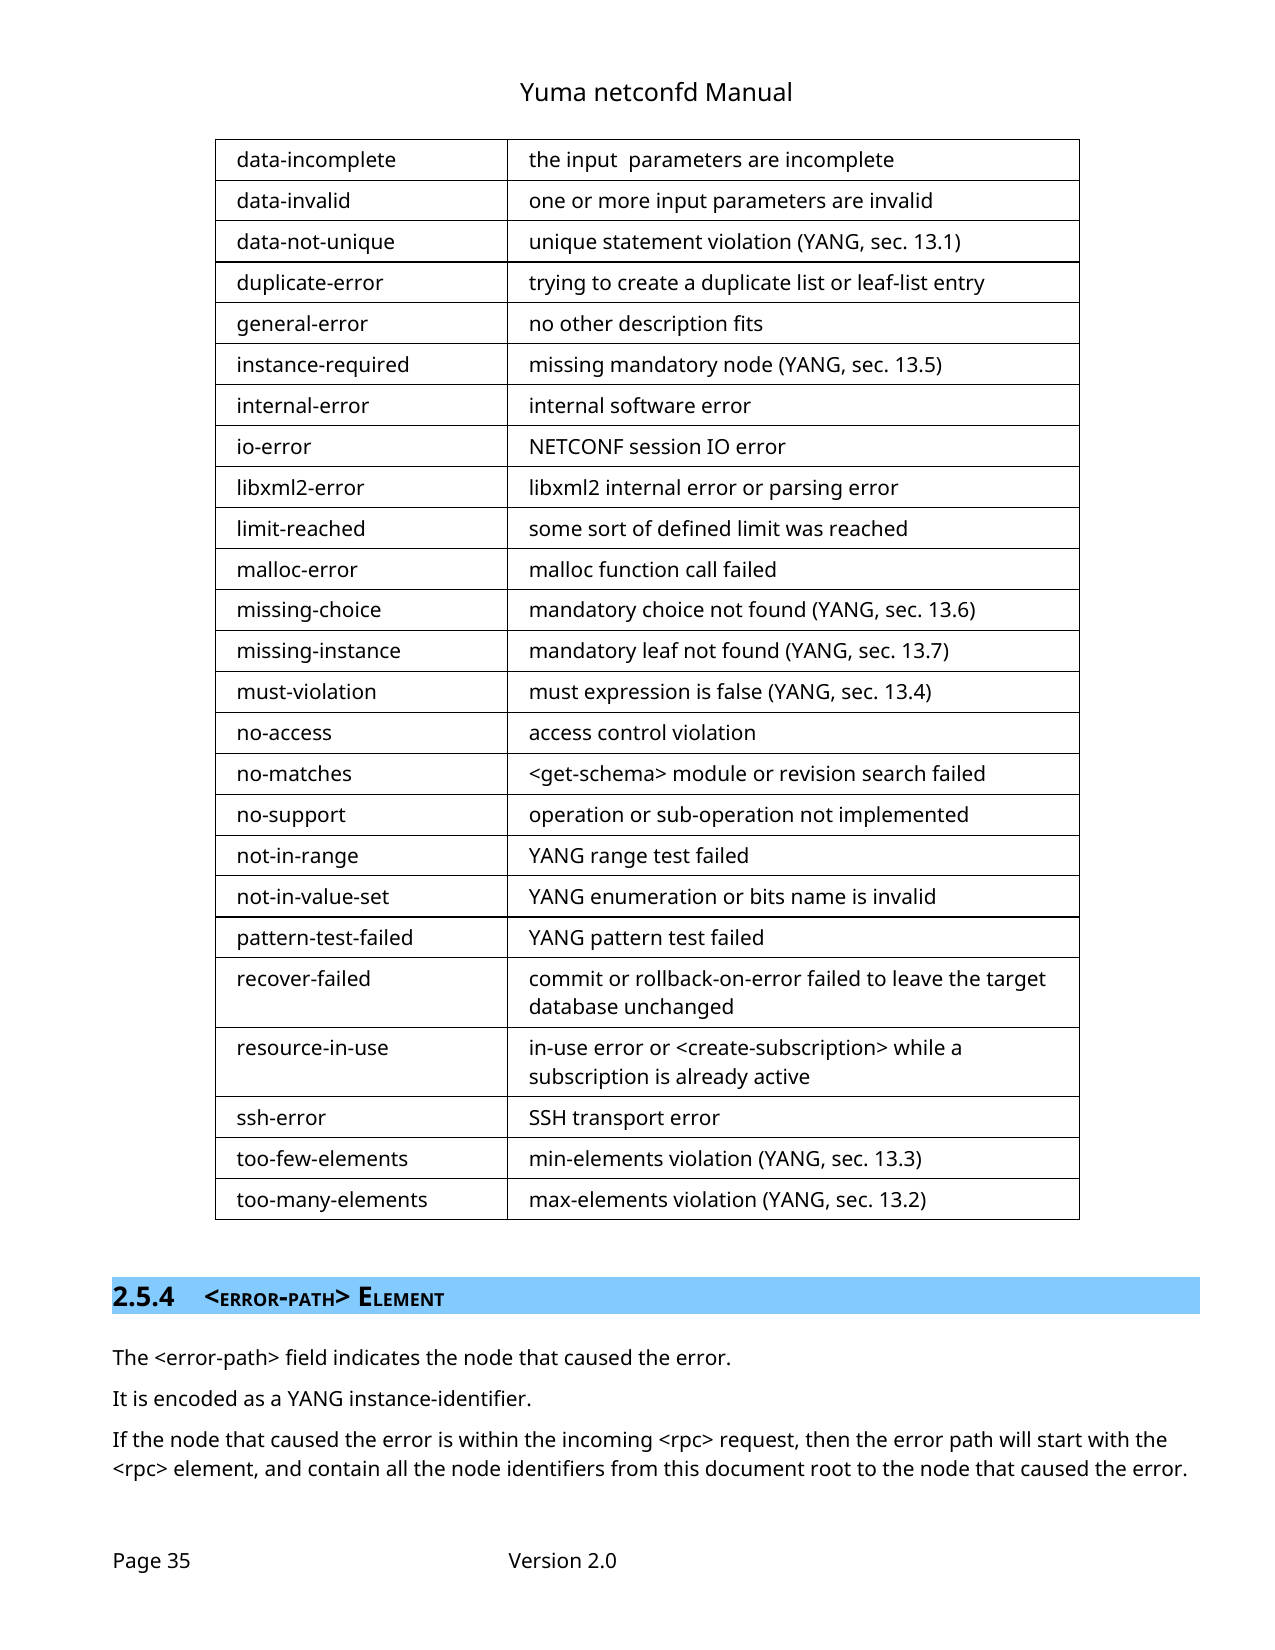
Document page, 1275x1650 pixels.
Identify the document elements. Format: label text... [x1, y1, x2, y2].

text It is encoded as a YANG instance-identifier. [112, 1384, 1200, 1413]
table_cell resource-in-use [216, 1028, 507, 1096]
table_cell max-elements violation (YANG, sec. 13.2) [508, 1179, 1079, 1219]
table_cell NETCONF session IO error [508, 426, 1079, 466]
table_cell no-support [216, 795, 507, 834]
table_cell duplicate-error [216, 263, 507, 302]
table_cell limit-reached [216, 508, 507, 548]
table_cell missing-instance [216, 631, 507, 671]
table_cell one or more input parameters are invalid [508, 181, 1079, 220]
table_cell no other description fits [508, 303, 1079, 343]
table_cell io-error [216, 426, 507, 466]
table_cell recover-failed [216, 958, 507, 1027]
table_cell trying to create a duplicate list or leaf-list entry [508, 263, 1079, 302]
table_cell data-incomplete [216, 140, 507, 179]
table_cell YANG range test failed [508, 836, 1079, 875]
table_cell internal-error [216, 385, 507, 425]
table_cell libxml2-error [216, 467, 507, 507]
table_cell too-many-elements [216, 1179, 507, 1219]
table_cell missing mandatory node (YANG, sec. 13.5) [508, 344, 1079, 384]
table_cell missing-choice [216, 590, 507, 630]
table_cell the input parameters are incomplete [508, 140, 1079, 179]
table_cell malloc-error [216, 549, 507, 589]
table_cell must-violation [216, 672, 507, 712]
table_cell commit or rollback-on-error failed to leave the target database unchanged [508, 958, 1079, 1027]
table_cell mandatory choice not found (YANG, sec. 13.6) [508, 590, 1079, 630]
table_cell <get-schema> module or revision search failed [508, 754, 1079, 793]
table_cell internal software error [508, 385, 1079, 425]
table_cell instance-required [216, 344, 507, 384]
table_cell malloc function call failed [508, 549, 1079, 589]
table_cell unique statement violation (YANG, sec. 13.1) [508, 221, 1079, 261]
table_cell not-in-value-set [216, 876, 507, 916]
table_cell no-access [216, 713, 507, 753]
table_cell some sort of defined limit was reached [508, 508, 1079, 548]
table_cell YANG enumeration or bits name is invalid [508, 876, 1079, 916]
table_cell operation or sub-operation not implemented [508, 795, 1079, 834]
table_cell SSH transport error [508, 1097, 1079, 1137]
table_cell libxml2 internal error or parsing error [508, 467, 1079, 507]
table_cell access control violation [508, 713, 1079, 753]
table_cell mandatory leaf not found (YANG, sec. 13.7) [508, 631, 1079, 671]
subtitle <error-path> Element [112, 1277, 1200, 1314]
table_cell in-use error or <create-subscription> while a subscription is already active [508, 1028, 1079, 1096]
table_cell not-in-range [216, 836, 507, 875]
table_cell min-elements violation (YANG, sec. 13.3) [508, 1138, 1079, 1178]
table_cell pattern-test-failed [216, 918, 507, 957]
text If the node that caused the error is within the incoming <rpc> request, then the error path will start with the <rpc> element, and contain all the node identifiers from this document root to the node that caused the error. [112, 1425, 1200, 1482]
table_cell data-invalid [216, 181, 507, 220]
table_cell data-not-unique [216, 221, 507, 261]
table_cell general-error [216, 303, 507, 343]
table_cell must expression is false (YANG, sec. 13.4) [508, 672, 1079, 712]
table_cell no-matches [216, 754, 507, 793]
table_cell YANG pattern test failed [508, 918, 1079, 957]
table_cell ssh-error [216, 1097, 507, 1137]
table_cell too-few-elements [216, 1138, 507, 1178]
text The <error-path> field indicates the node that caused the error. [112, 1343, 1200, 1372]
